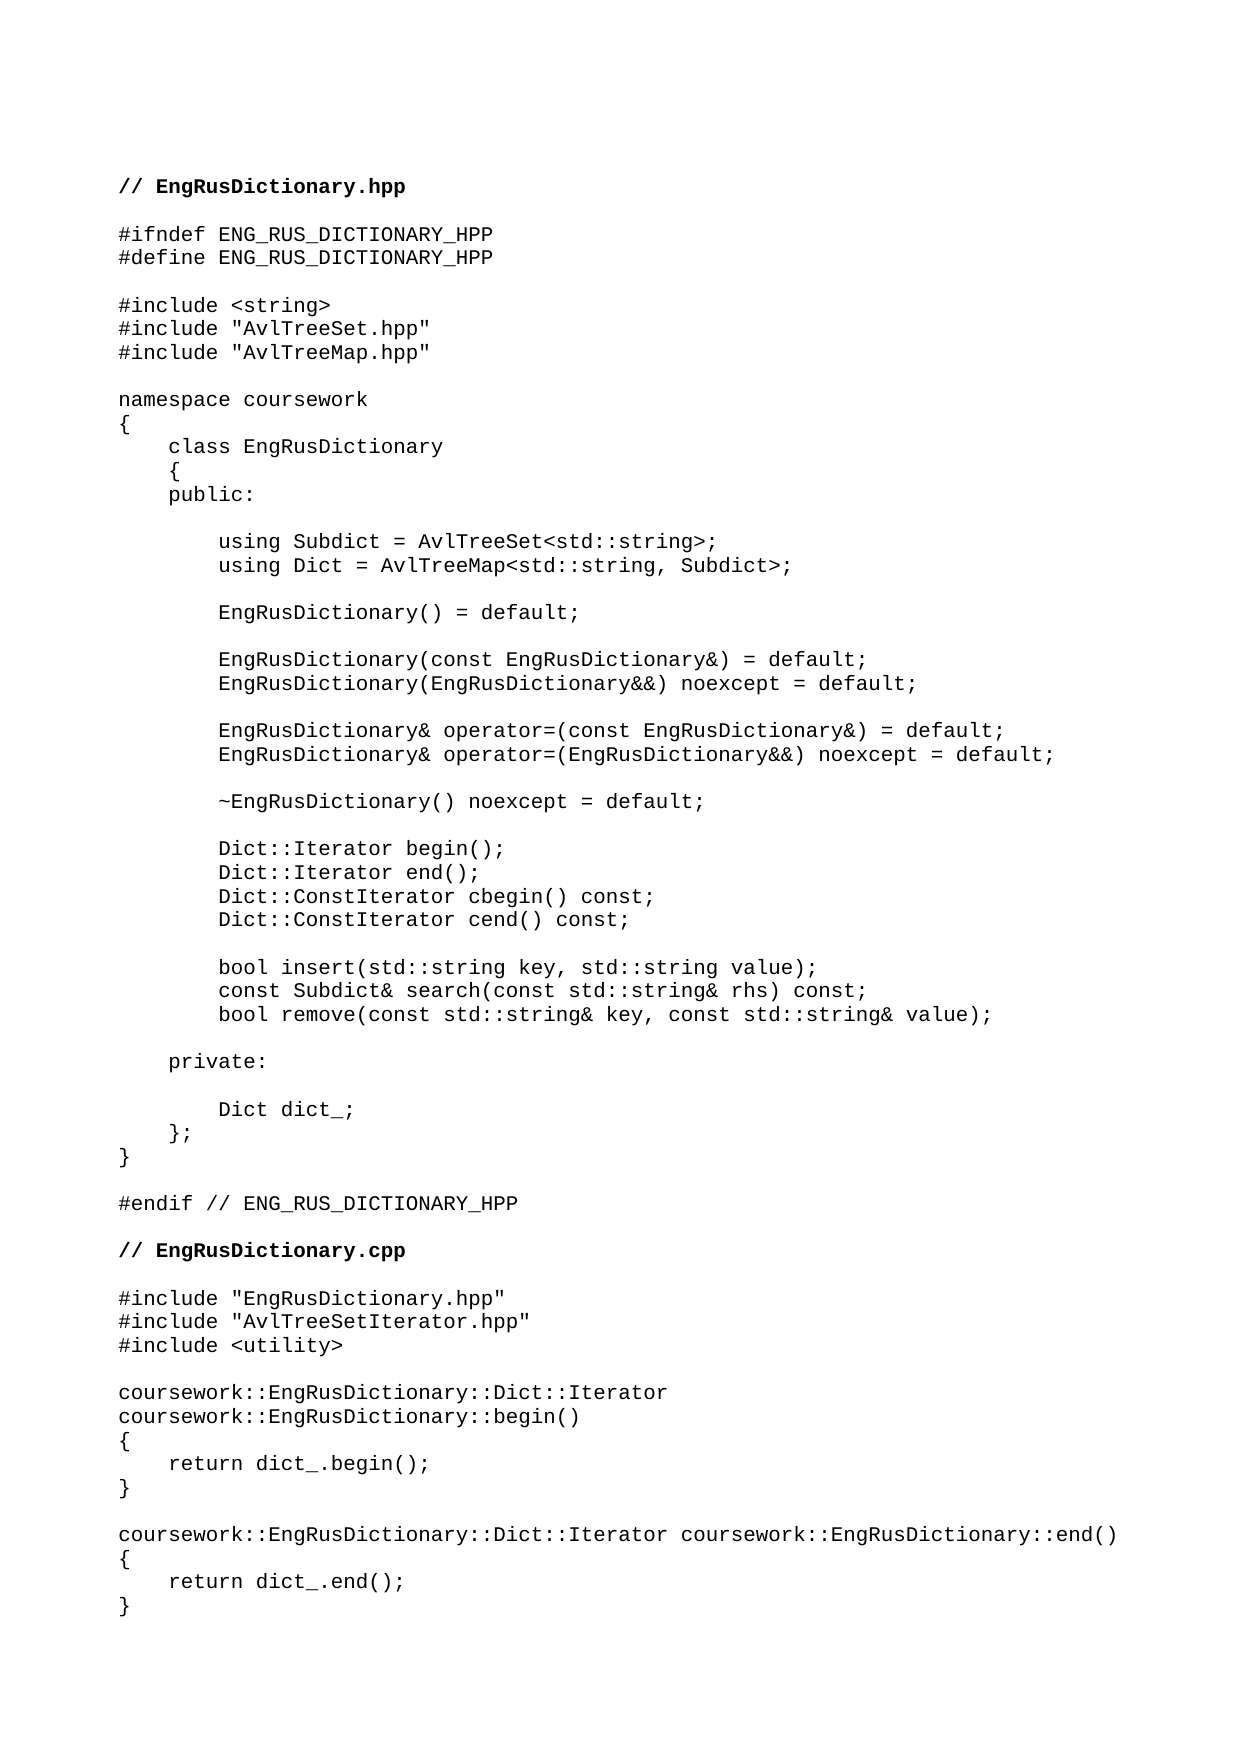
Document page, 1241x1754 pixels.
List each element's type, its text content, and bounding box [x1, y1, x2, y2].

text EngRusDictionary& operator=(EngRusDictionary&&) noexcept = default; [118, 744, 1122, 767]
text bool insert(std::string key, std::string value); [118, 957, 1122, 980]
text coursework::EngRusDictionary::Dict::Iterator coursework::EngRusDictionary::end() [118, 1524, 1122, 1548]
text } [118, 1595, 1122, 1619]
text const Subdict& search(const std::string& rhs) const; [118, 980, 1122, 1004]
text Dict::ConstIterator cend() const; [118, 909, 1122, 933]
text EngRusDictionary() = default; [118, 602, 1122, 626]
text Dict dict_; [118, 1098, 1122, 1122]
text } [118, 1477, 1122, 1501]
text #include "EngRusDictionary.hpp" [118, 1288, 1122, 1311]
text #include "AvlTreeMap.hpp" [118, 342, 1122, 366]
text #include "AvlTreeSetIterator.hpp" [118, 1311, 1122, 1335]
text Dict::ConstIterator cbegin() const; [118, 886, 1122, 909]
text { [118, 1429, 1122, 1453]
text public: [118, 484, 1122, 507]
text #define ENG_RUS_DICTIONARY_HPP [118, 247, 1122, 271]
text // EngRusDictionary.hpp [118, 176, 1122, 200]
text return dict_.begin(); [118, 1453, 1122, 1477]
text private: [118, 1051, 1122, 1075]
text #ifndef ENG_RUS_DICTIONARY_HPP [118, 224, 1122, 247]
text bool remove(const std::string& key, const std::string& value); [118, 1004, 1122, 1028]
text // EngRusDictionary.cpp [118, 1240, 1122, 1264]
text #include <string> [118, 294, 1122, 318]
text }; [118, 1122, 1122, 1146]
text #include <utility> [118, 1335, 1122, 1359]
text #endif // ENG_RUS_DICTIONARY_HPP [118, 1193, 1122, 1217]
text using Subdict = AvlTreeSet<std::string>; [118, 531, 1122, 555]
text { [118, 1548, 1122, 1571]
text class EngRusDictionary [118, 436, 1122, 460]
text Dict::Iterator begin(); [118, 838, 1122, 862]
text EngRusDictionary& operator=(const EngRusDictionary&) = default; [118, 720, 1122, 744]
text return dict_.end(); [118, 1571, 1122, 1595]
text namespace coursework [118, 389, 1122, 413]
text Dict::Iterator end(); [118, 862, 1122, 886]
text { [118, 460, 1122, 484]
text } [118, 1146, 1122, 1169]
text EngRusDictionary(const EngRusDictionary&) = default; [118, 649, 1122, 673]
text { [118, 413, 1122, 436]
text using Dict = AvlTreeMap<std::string, Subdict>; [118, 555, 1122, 578]
text #include "AvlTreeSet.hpp" [118, 318, 1122, 342]
text EngRusDictionary(EngRusDictionary&&) noexcept = default; [118, 673, 1122, 697]
text coursework::EngRusDictionary::Dict::Iterator coursework::EngRusDictionary::begin() [118, 1382, 1122, 1429]
text ~EngRusDictionary() noexcept = default; [118, 791, 1122, 815]
